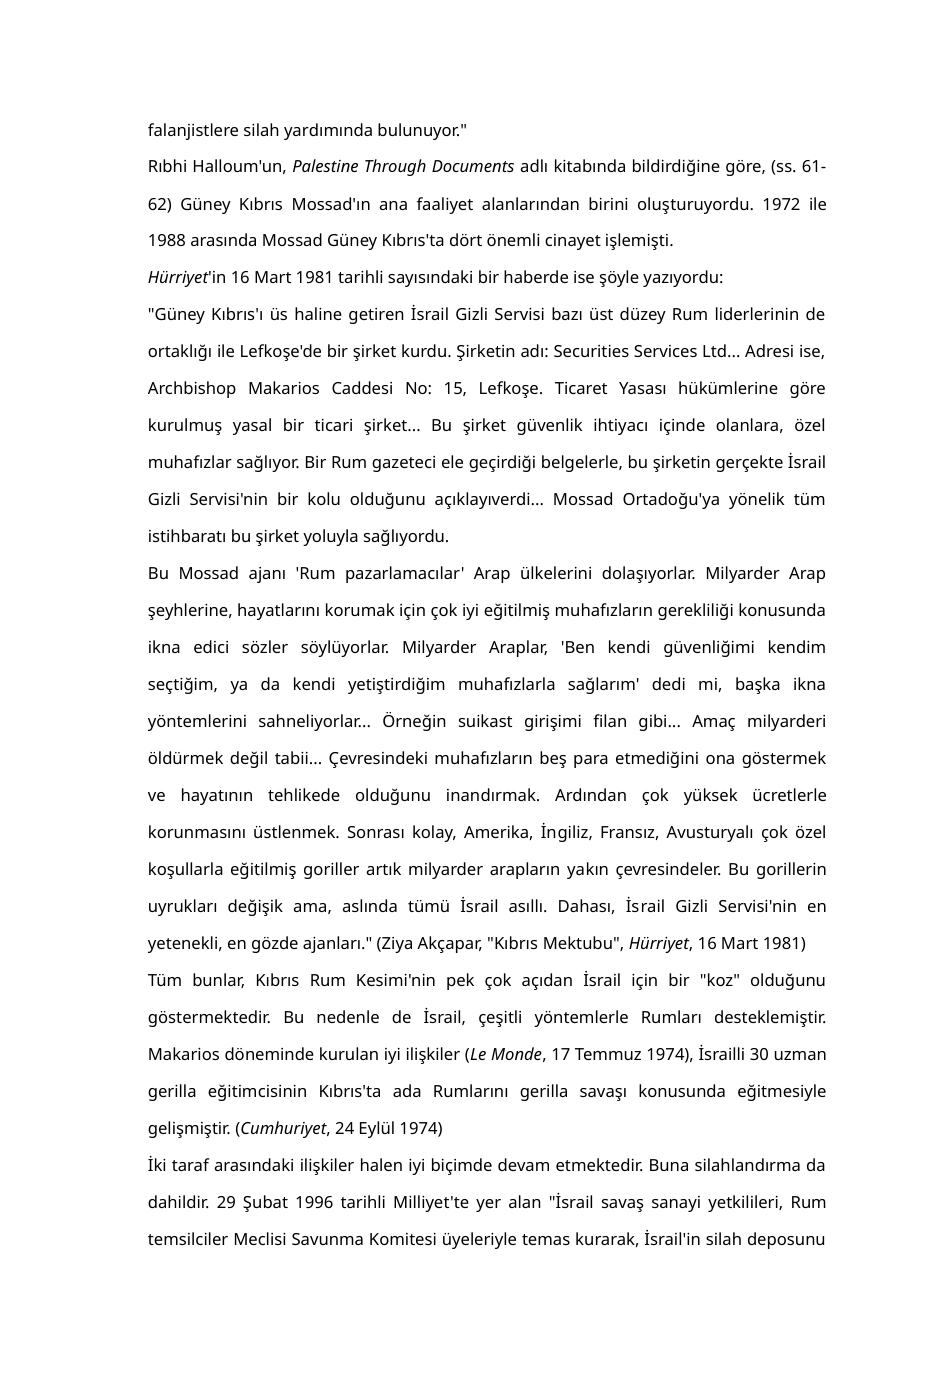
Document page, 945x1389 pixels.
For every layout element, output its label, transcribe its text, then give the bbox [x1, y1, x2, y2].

text "Güney Kıbrıs'ı üs haline getiren İsrail Gizli Servisi bazı üst düzey Rum liderlerinin de ortaklığı ile Lefkoşe'de bir şirket kurdu. Şirketin adı: Securities Services Ltd... Adresi ise, Archbishop Makarios Caddesi No: 15, Lefkoşe. Ticaret Yasası hükümlerine göre kurulmuş yasal bir ticari şirket... Bu şirket güvenlik ihtiyacı içinde olanlara, özel muhafızlar sağlıyor. Bir Rum gazeteci ele geçirdiği belgelerle, bu şirketin gerçekte İsrail Gizli Servisi'nin bir kolu olduğunu açıklayıverdi... Mossad Ortadoğu'ya yönelik tüm istihbaratı bu şirket yoluyla sağlıyordu. [148, 303, 827, 562]
text Bu Mossad ajanı 'Rum pazarlamacılar' Arap ülkelerini dolaşıyorlar. Milyarder Arap şeyhlerine, hayatlarını korumak için çok iyi eğitilmiş muhafızların gerekliliği konusunda ikna edici sözler söylüyorlar. Milyarder Araplar, 'Ben kendi güvenliğimi kendim seçtiğim, ya da kendi yetiştirdiğim muhafızlarla sağlarım' dedi mi, başka ikna yöntemlerini sahneliyorlar... Örneğin suikast girişimi filan gibi... Amaç milyarderi öldürmek değil tabii... Çevresindeki muhafızların beş para etmediğini ona göstermek ve hayatının tehlikede olduğunu inan­dır­mak. Ardından çok yüksek ücretlerle korunmasını üstlenmek. Sonrası kolay, Amerika, İn­gi­liz, Fransız, Avusturyalı çok özel koşullarla eğitilmiş goriller artık milyarder arapların ya­kın çevresindeler. Bu gorillerin uyrukları değişik ama, aslında tümü İsrail asıllı. Dahası, İs­ra­il Gizli Servisi'nin en yetenekli, en gözde ajanları." (Ziya Akçapar, "Kıbrıs Mektubu", Hürriyet, 16 Mart 1981) [148, 562, 827, 969]
text Tüm bunlar, Kıbrıs Rum Kesimi'nin pek çok açıdan İsrail için bir "koz" olduğunu göstermek­tedir. Bu nedenle de İsrail, çeşitli yöntemlerle Rumları desteklemiştir. Makarios dö­ne­minde kurulan iyi ilişkiler (Le Monde, 17 Temmuz 1974), İsrailli 30 uzman gerilla eğitim­cisi­nin Kıbrıs'ta ada Rumlarını gerilla savaşı konusunda eğitmesiyle gelişmiştir. (Cumhuriyet, 24 Eylül 1974) [148, 969, 827, 1153]
text Hürriyet'in 16 Mart 1981 tarihli sayısındaki bir haberde ise şöyle yazıyordu: [148, 266, 827, 303]
text Rıbhi Halloum'un, Palestine Through Documents adlı kitabında bildirdiğine göre, (ss. 61-62) Güney Kıbrıs Mossad'ın ana faaliyet alanlarından birini oluş­tu­ruyordu. 1972 ile 1988 arasında Mossad Güney Kıbrıs'ta dört önemli cinayet işlemişti. [148, 155, 827, 266]
text İki taraf arasındaki ilişkiler halen iyi biçimde devam etmektedir. Buna silahlandırma da dahildir. 29 Şubat 1996 tarihli Milliyet'te yer alan "İsrail savaş sanayi yetkilileri, Rum temsilciler Meclisi Savunma Komitesi üyeleriyle temas kurarak, İsrail'in silah deposunu [148, 1153, 827, 1264]
text falanjistlere si­lah yar­dımında bulunuyor." [148, 118, 827, 155]
